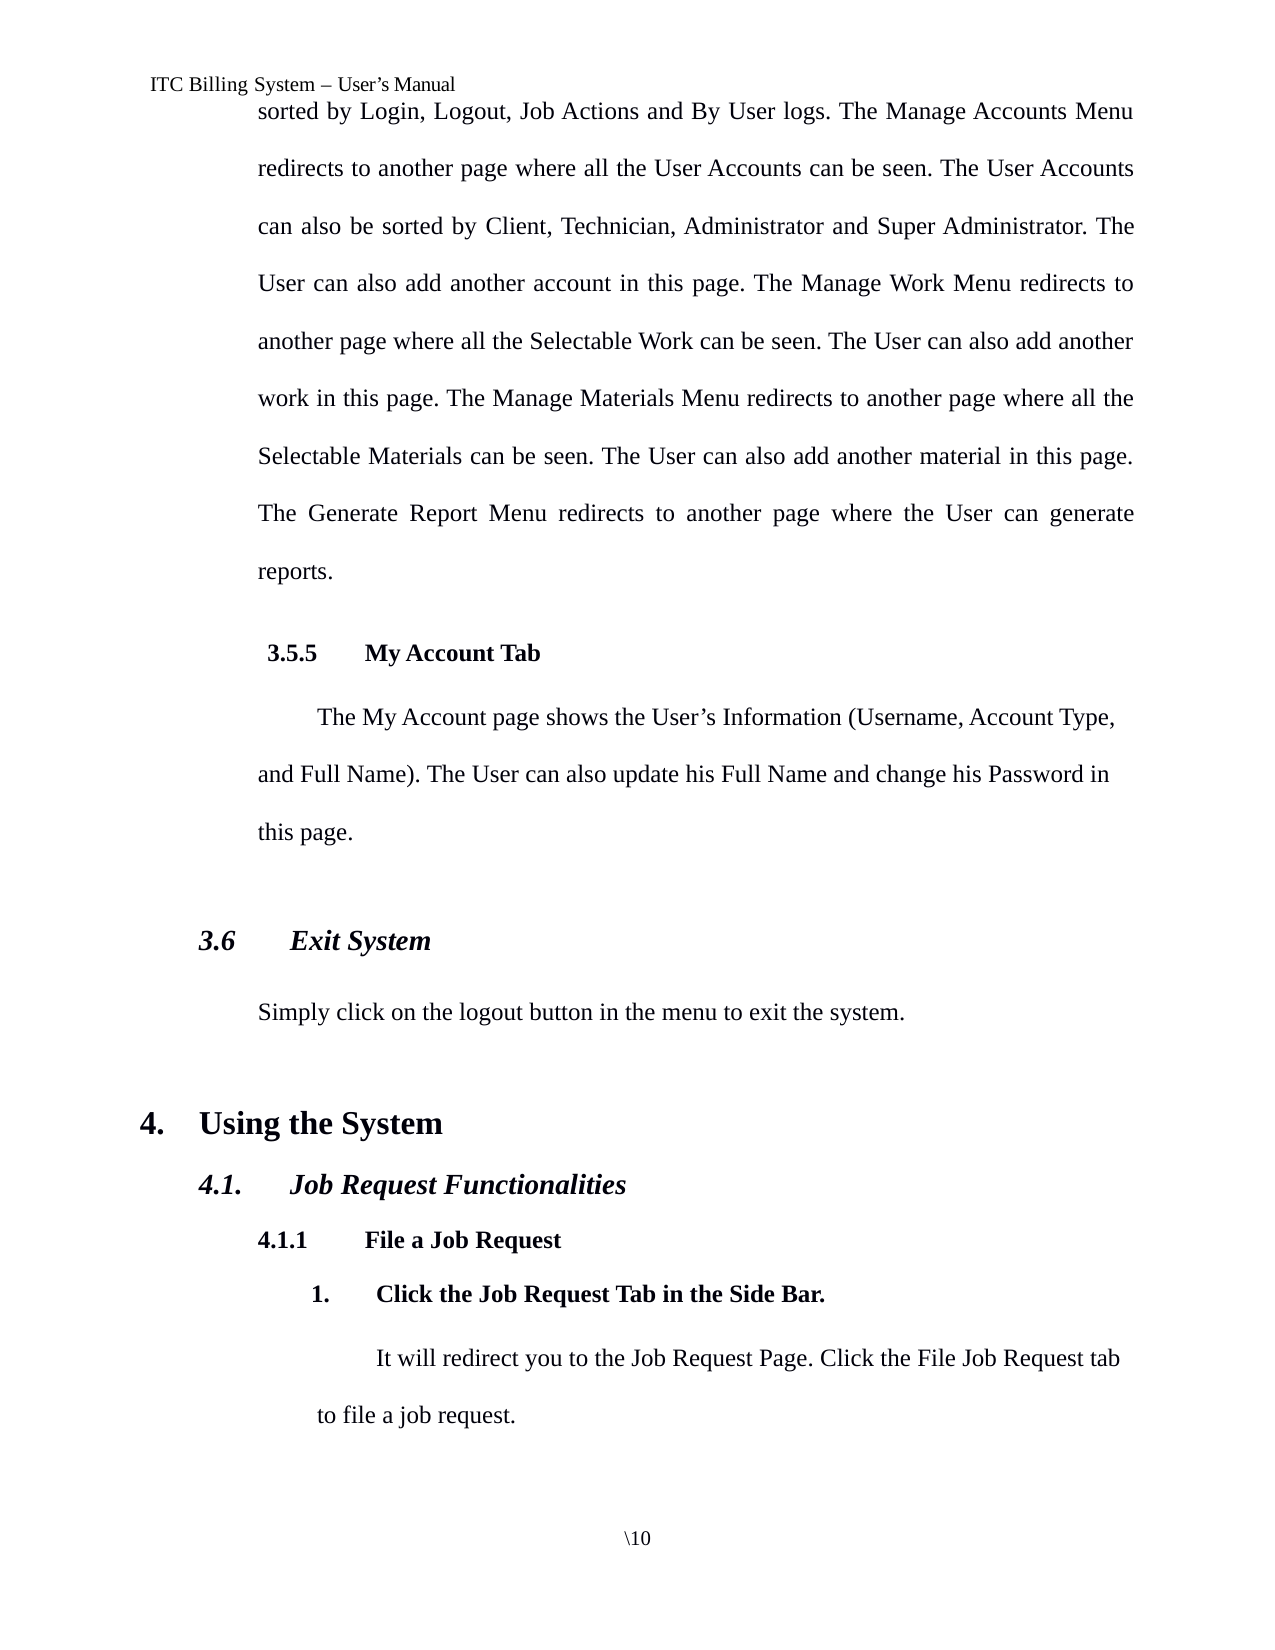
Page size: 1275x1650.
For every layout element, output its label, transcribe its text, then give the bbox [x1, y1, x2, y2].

subtitle 4.1.1 File a Job Request [199, 1225, 1135, 1254]
subtitle Click the Job Request Tab in the Side Bar. [311, 1279, 1135, 1308]
subtitle 3.6 Exit System [199, 923, 1135, 957]
text The My Account page shows the User’s Information (Username, Account Type, and Full Name). The User can also update his Full Name and change his Password in this page. [258, 702, 1135, 846]
subtitle Using the System [139, 1103, 1135, 1142]
text sorted by Login, Logout, Job Actions and By User logs. The Manage Accounts Menu redirects to another page where all the User Accounts can be seen. The User Accounts can also be sorted by Client, Technician, Administrator and Super Administrator. The User can also add another account in this page. The Manage Work Menu redirects to another page where all the Selectable Work can be seen. The User can also add another work in this page. The Manage Materials Menu redirects to another page where all the Selectable Materials can be seen. The User can also add another material in this page. The Generate Report Menu redirects to another page where the User can generate reports. [258, 96, 1135, 584]
text Simply click on the logout button in the menu to exit the system. [204, 997, 1135, 1026]
text It will redirect you to the Job Request Page. Click the File Job Request tab to file a job request. [317, 1343, 1135, 1429]
subtitle Job Request Functionalities [199, 1167, 1135, 1200]
subtitle 3.5.5 My Account Tab [214, 638, 1135, 667]
